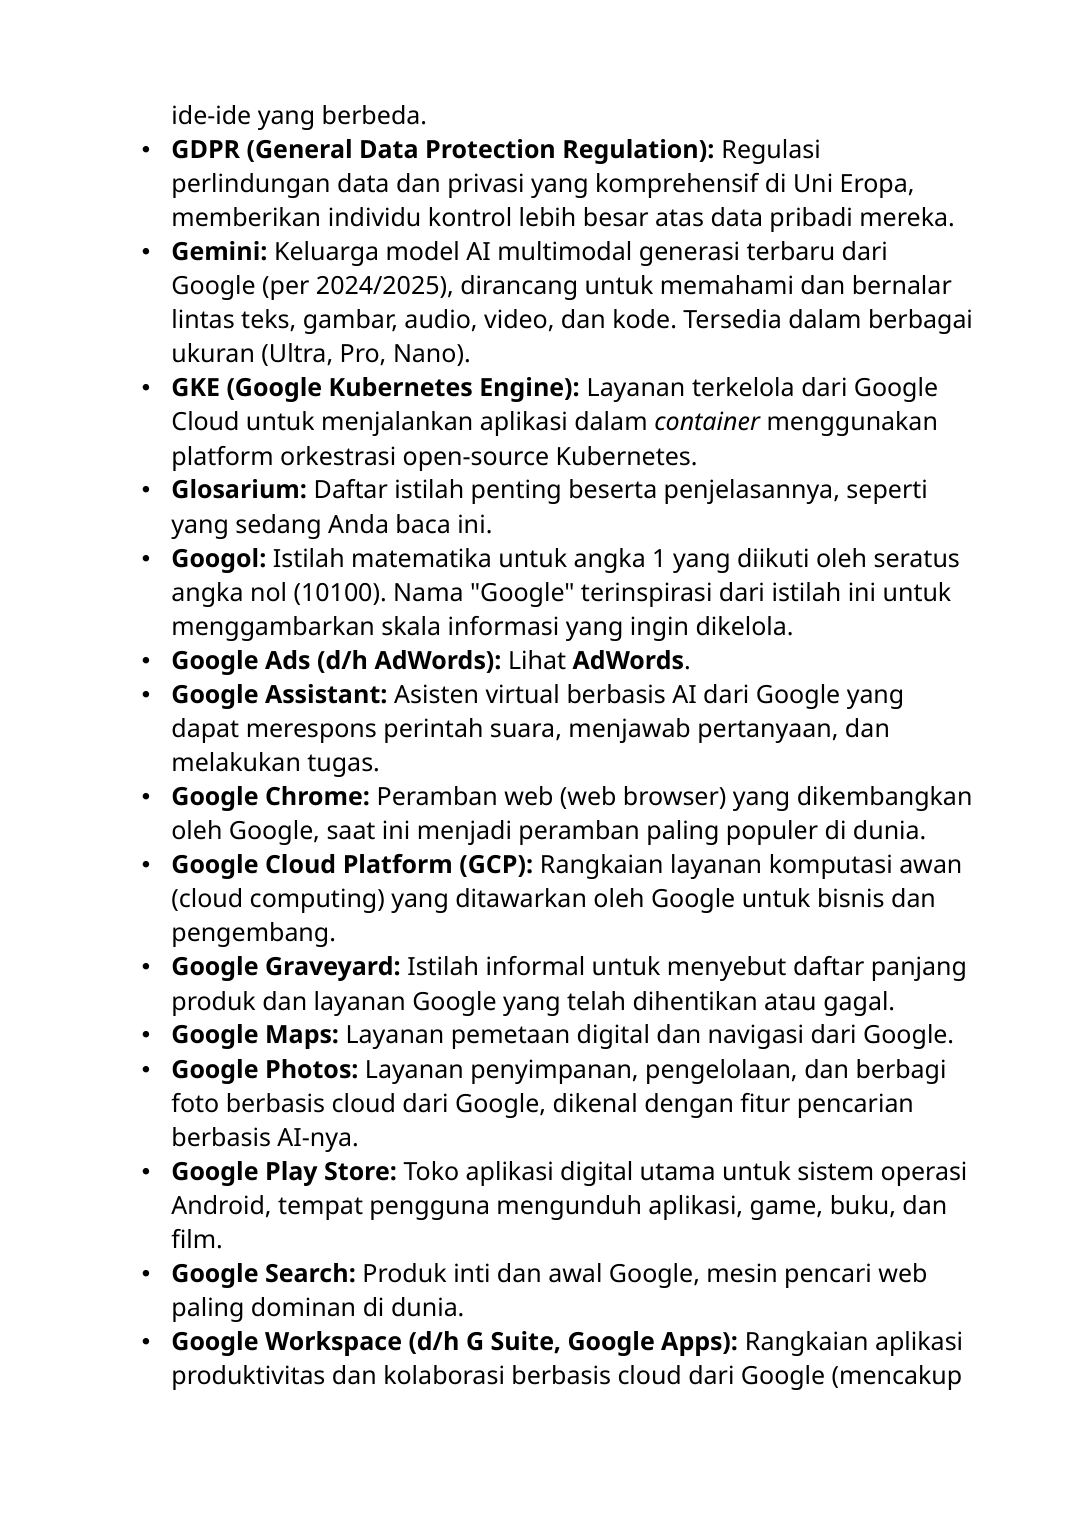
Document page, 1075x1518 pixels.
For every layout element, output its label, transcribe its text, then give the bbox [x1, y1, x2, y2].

list Glosarium: Daftar istilah penting beserta penjelasannya, seperti yang sedang Anda baca ini. [142, 472, 977, 540]
list Google Ads (d/h AdWords): Lihat AdWords. [142, 642, 977, 677]
list Google Graveyard: Istilah informal untuk menyebut daftar panjang produk dan layanan Google yang telah dihentikan atau gagal. [142, 949, 977, 1017]
list Google Photos: Layanan penyimpanan, pengelolaan, dan berbagi foto berbasis cloud dari Google, dikenal dengan fitur pencarian berbasis AI-nya. [142, 1051, 977, 1153]
list Gemini: Keluarga model AI multimodal generasi terbaru dari Google (per 2024/2025), dirancang untuk memahami dan bernalar lintas teks, gambar, audio, video, dan kode. Tersedia dalam berbagai ukuran (Ultra, Pro, Nano). [142, 234, 977, 370]
list Google Chrome: Peramban web (web browser) yang dikembangkan oleh Google, saat ini menjadi peramban paling populer di dunia. [142, 779, 977, 847]
list Google Workspace (d/h G Suite, Google Apps): Rangkaian aplikasi produktivitas dan kolaborasi berbasis cloud dari Google (mencakup [142, 1324, 977, 1392]
list ide-ide yang berbeda. [142, 97, 977, 132]
list Google Cloud Platform (GCP): Rangkaian layanan komputasi awan (cloud computing) yang ditawarkan oleh Google untuk bisnis dan pengembang. [142, 847, 977, 949]
list Google Assistant: Asisten virtual berbasis AI dari Google yang dapat merespons perintah suara, menjawab pertanyaan, dan melakukan tugas. [142, 677, 977, 779]
list Google Maps: Layanan pemetaan digital dan navigasi dari Google. [142, 1017, 977, 1051]
list Google Search: Produk inti dan awal Google, mesin pencari web paling dominan di dunia. [142, 1256, 977, 1324]
list GKE (Google Kubernetes Engine): Layanan terkelola dari Google Cloud untuk menjalankan aplikasi dalam container menggunakan platform orkestrasi open-source Kubernetes. [142, 370, 977, 472]
list Google Play Store: Toko aplikasi digital utama untuk sistem operasi Android, tempat pengguna mengunduh aplikasi, game, buku, dan film. [142, 1153, 977, 1256]
list Googol: Istilah matematika untuk angka 1 yang diikuti oleh seratus angka nol (10100). Nama "Google" terinspirasi dari istilah ini untuk menggambarkan skala informasi yang ingin dikelola. [142, 540, 977, 642]
list GDPR (General Data Protection Regulation): Regulasi perlindungan data dan privasi yang komprehensif di Uni Eropa, memberikan individu kontrol lebih besar atas data pribadi mereka. [142, 132, 977, 234]
